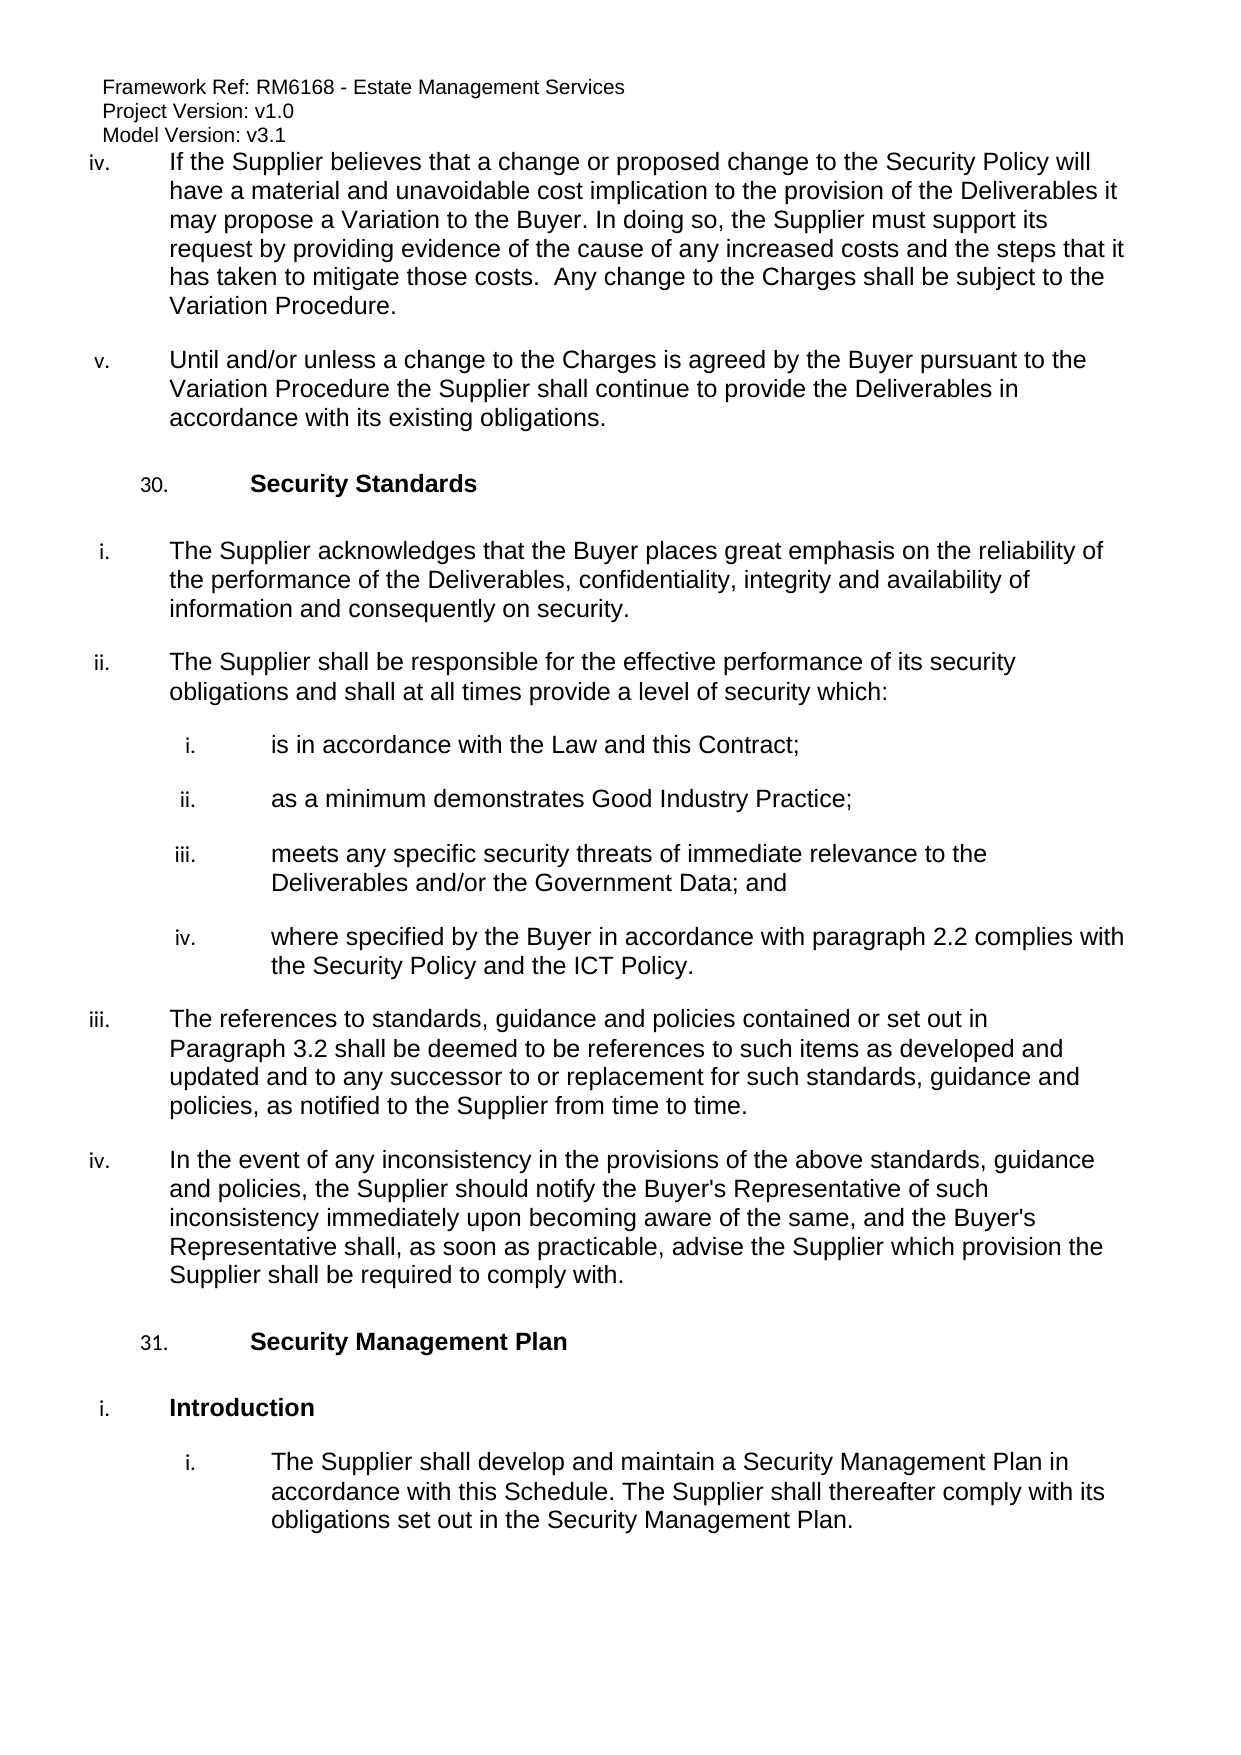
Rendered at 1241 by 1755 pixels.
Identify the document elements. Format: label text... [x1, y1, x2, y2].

list The Supplier shall develop and maintain a Security Management Plan in accordance with this Schedule. The Supplier shall thereafter comply with its obligations set out in the Security Management Plan. [196, 1447, 1128, 1534]
list If the Supplier believes that a change or proposed change to the Security Policy will have a material and unavoidable cost implication to the provision of the Deliverables it may propose a Variation to the Buyer. In doing so, the Supplier must support its request by providing evidence of the cause of any increased costs and the steps that it has taken to mitigate those costs. Any change to the Charges shall be subject to the Variation Procedure. [110, 147, 1128, 320]
list Security Standards [139, 469, 1128, 498]
list is in accordance with the Law and this Contract; [196, 730, 1128, 759]
list The Supplier shall be responsible for the effective performance of its security obligations and shall at all times provide a level of security which: [110, 647, 1128, 705]
list meets any specific security threats of immediate relevance to the Deliverables and/or the Government Data; and [196, 838, 1128, 896]
list where specified by the Buyer in accordance with paragraph 2.2 complies with the Security Policy and the ICT Policy. [196, 921, 1128, 979]
list In the event of any inconsistency in the provisions of the above standards, guidance and policies, the Supplier should notify the Buyer's Representative of such inconsistency immediately upon becoming aware of the same, and the Buyer's Representative shall, as soon as practicable, advise the Supplier which provision the Supplier shall be required to comply with. [110, 1145, 1128, 1289]
list Security Management Plan [139, 1326, 1128, 1356]
list Introduction [110, 1393, 1128, 1422]
list Until and/or unless a change to the Charges is agreed by the Buyer pursuant to the Variation Procedure the Supplier shall continue to provide the Deliverables in accordance with its existing obligations. [110, 345, 1128, 431]
list as a minimum demonstrates Good Industry Practice; [196, 784, 1128, 813]
list The references to standards, guidance and policies contained or set out in Paragraph 3.2 shall be deemed to be references to such items as developed and updated and to any successor to or replacement for such standards, guidance and policies, as notified to the Supplier from time to time. [110, 1004, 1128, 1120]
list The Supplier acknowledges that the Buyer places great emphasis on the reliability of the performance of the Deliverables, confidentiality, integrity and availability of information and consequently on security. [110, 536, 1128, 622]
